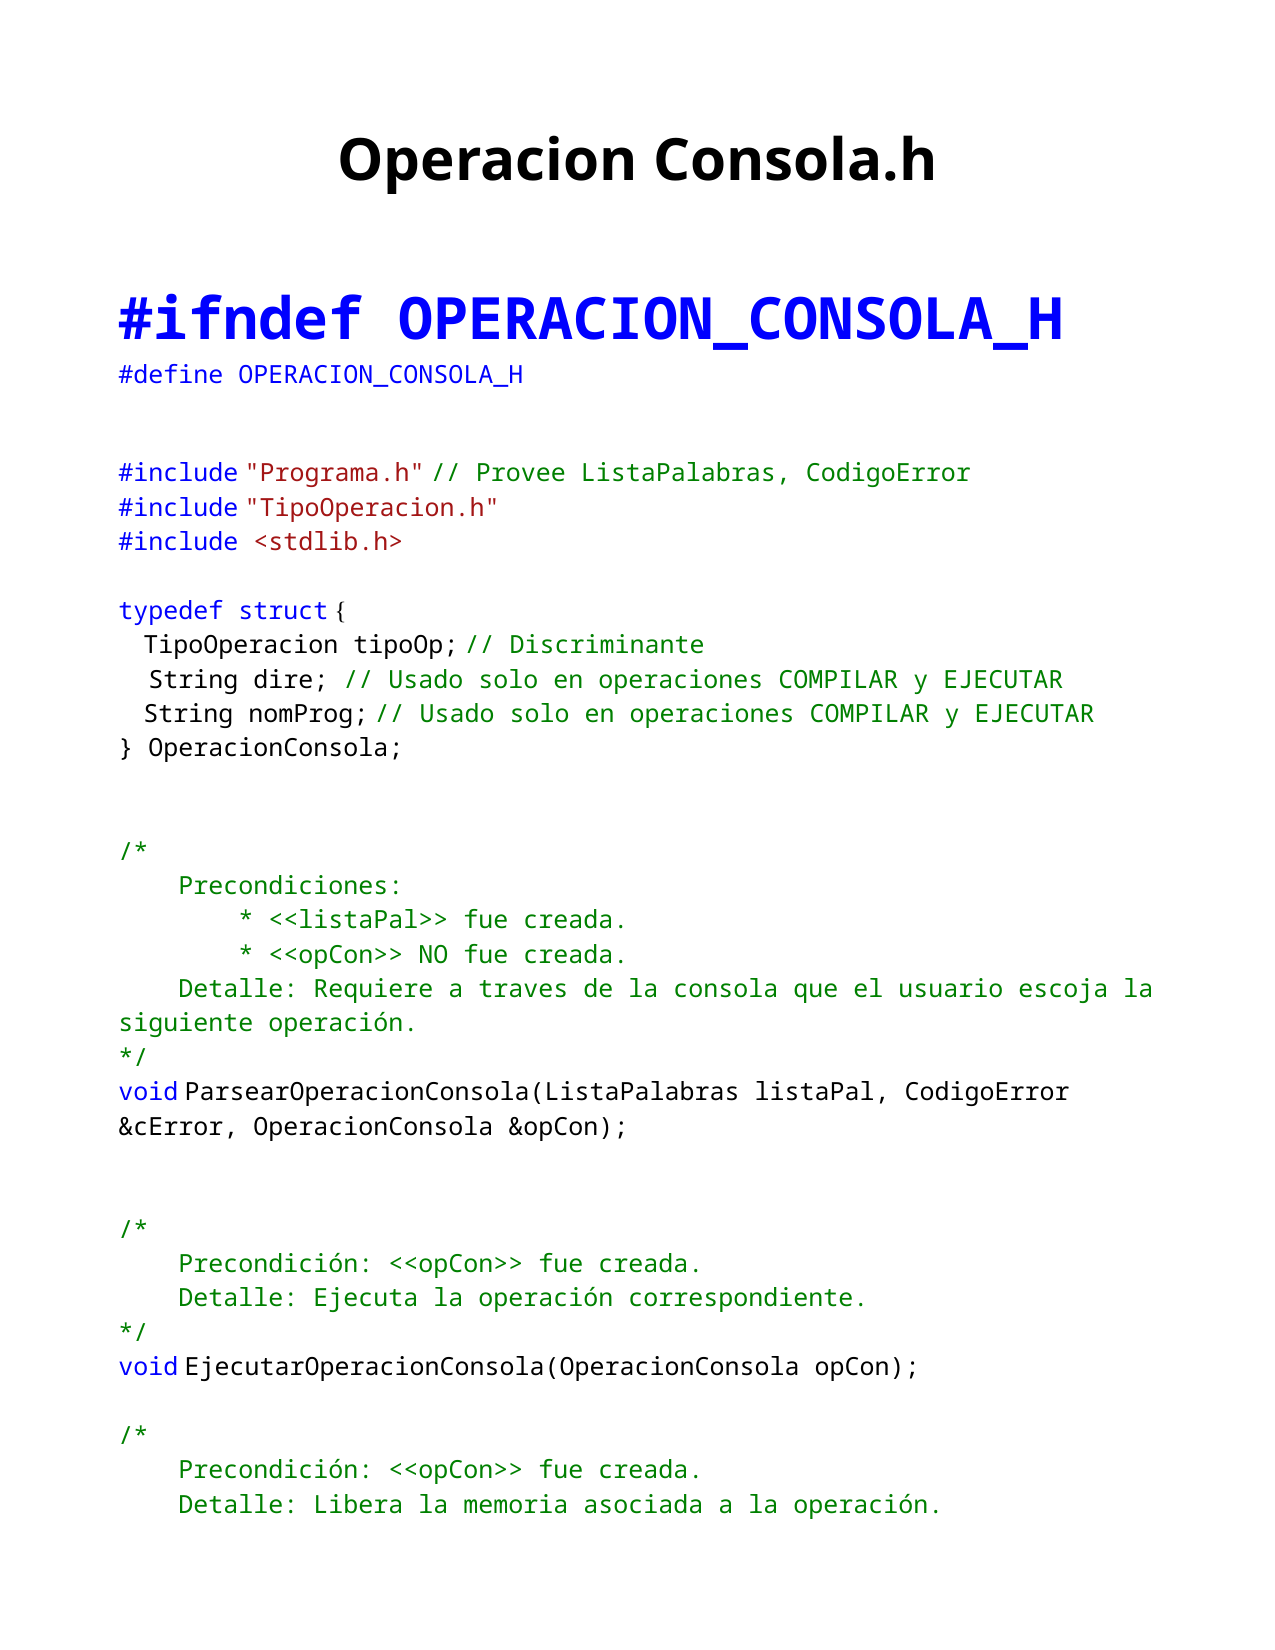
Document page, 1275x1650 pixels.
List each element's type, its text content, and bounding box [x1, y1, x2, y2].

text #include "TipoOperacion.h" [118, 489, 1157, 523]
text /* [118, 1417, 1157, 1452]
text /* [118, 833, 1157, 867]
text Operacion Consola.h [118, 118, 1157, 198]
text #ifndef OPERACION_CONSOLA_H [118, 277, 1157, 357]
text Detalle: Ejecuta la operación correspondiente. [118, 1280, 1157, 1314]
text Precondición: <<opCon>> fue creada. [118, 1452, 1157, 1486]
text #include "Programa.h" // Provee ListaPalabras, CodigoError [118, 455, 1157, 489]
text Precondición: <<opCon>> fue creada. [118, 1245, 1157, 1280]
text typedef struct { [118, 592, 1157, 627]
text * <<listaPal>> fue creada. [118, 902, 1157, 936]
text void EjecutarOperacionConsola(OperacionConsola opCon); [118, 1348, 1157, 1383]
text #include <stdlib.h> [118, 523, 1157, 558]
text * <<opCon>> NO fue creada. [118, 936, 1157, 970]
text void ParsearOperacionConsola(ListaPalabras listaPal, CodigoError &cError, OperacionConsola &opCon); [118, 1073, 1157, 1142]
text */ [118, 1314, 1157, 1348]
text Detalle: Requiere a traves de la consola que el usuario escoja la siguiente operación. [118, 970, 1157, 1039]
text TipoOperacion tipoOp; // Discriminante [118, 627, 1157, 661]
text Detalle: Libera la memoria asociada a la operación. [118, 1486, 1157, 1520]
text String dire; // Usado solo en operaciones COMPILAR y EJECUTAR [118, 661, 1157, 695]
text } OperacionConsola; [118, 730, 1157, 764]
text /* [118, 1211, 1157, 1245]
text String nomProg; // Usado solo en operaciones COMPILAR y EJECUTAR [118, 695, 1157, 730]
text #define OPERACION_CONSOLA_H [118, 357, 1157, 391]
text Precondiciones: [118, 867, 1157, 902]
text */ [118, 1039, 1157, 1073]
